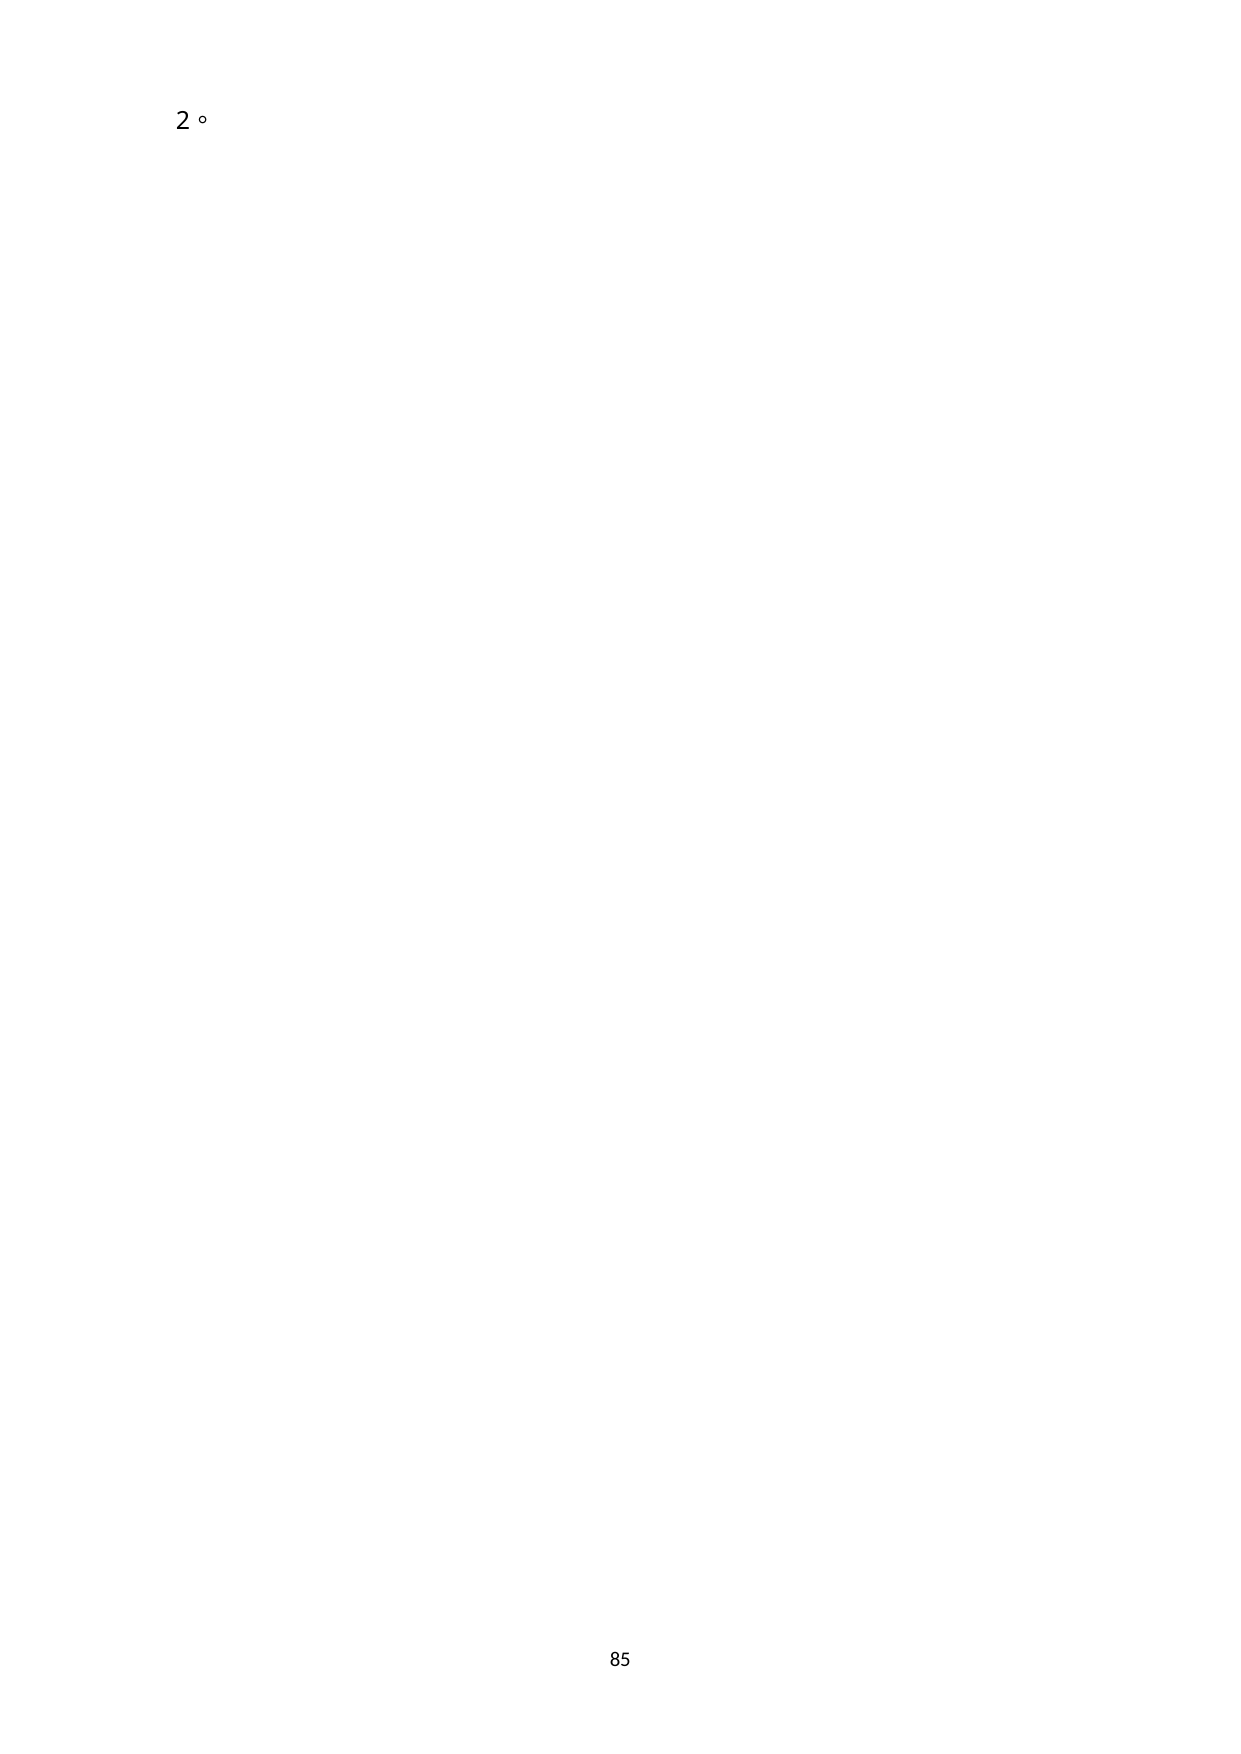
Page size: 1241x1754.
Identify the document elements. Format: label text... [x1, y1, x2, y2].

text 2。 [176, 100, 1122, 137]
